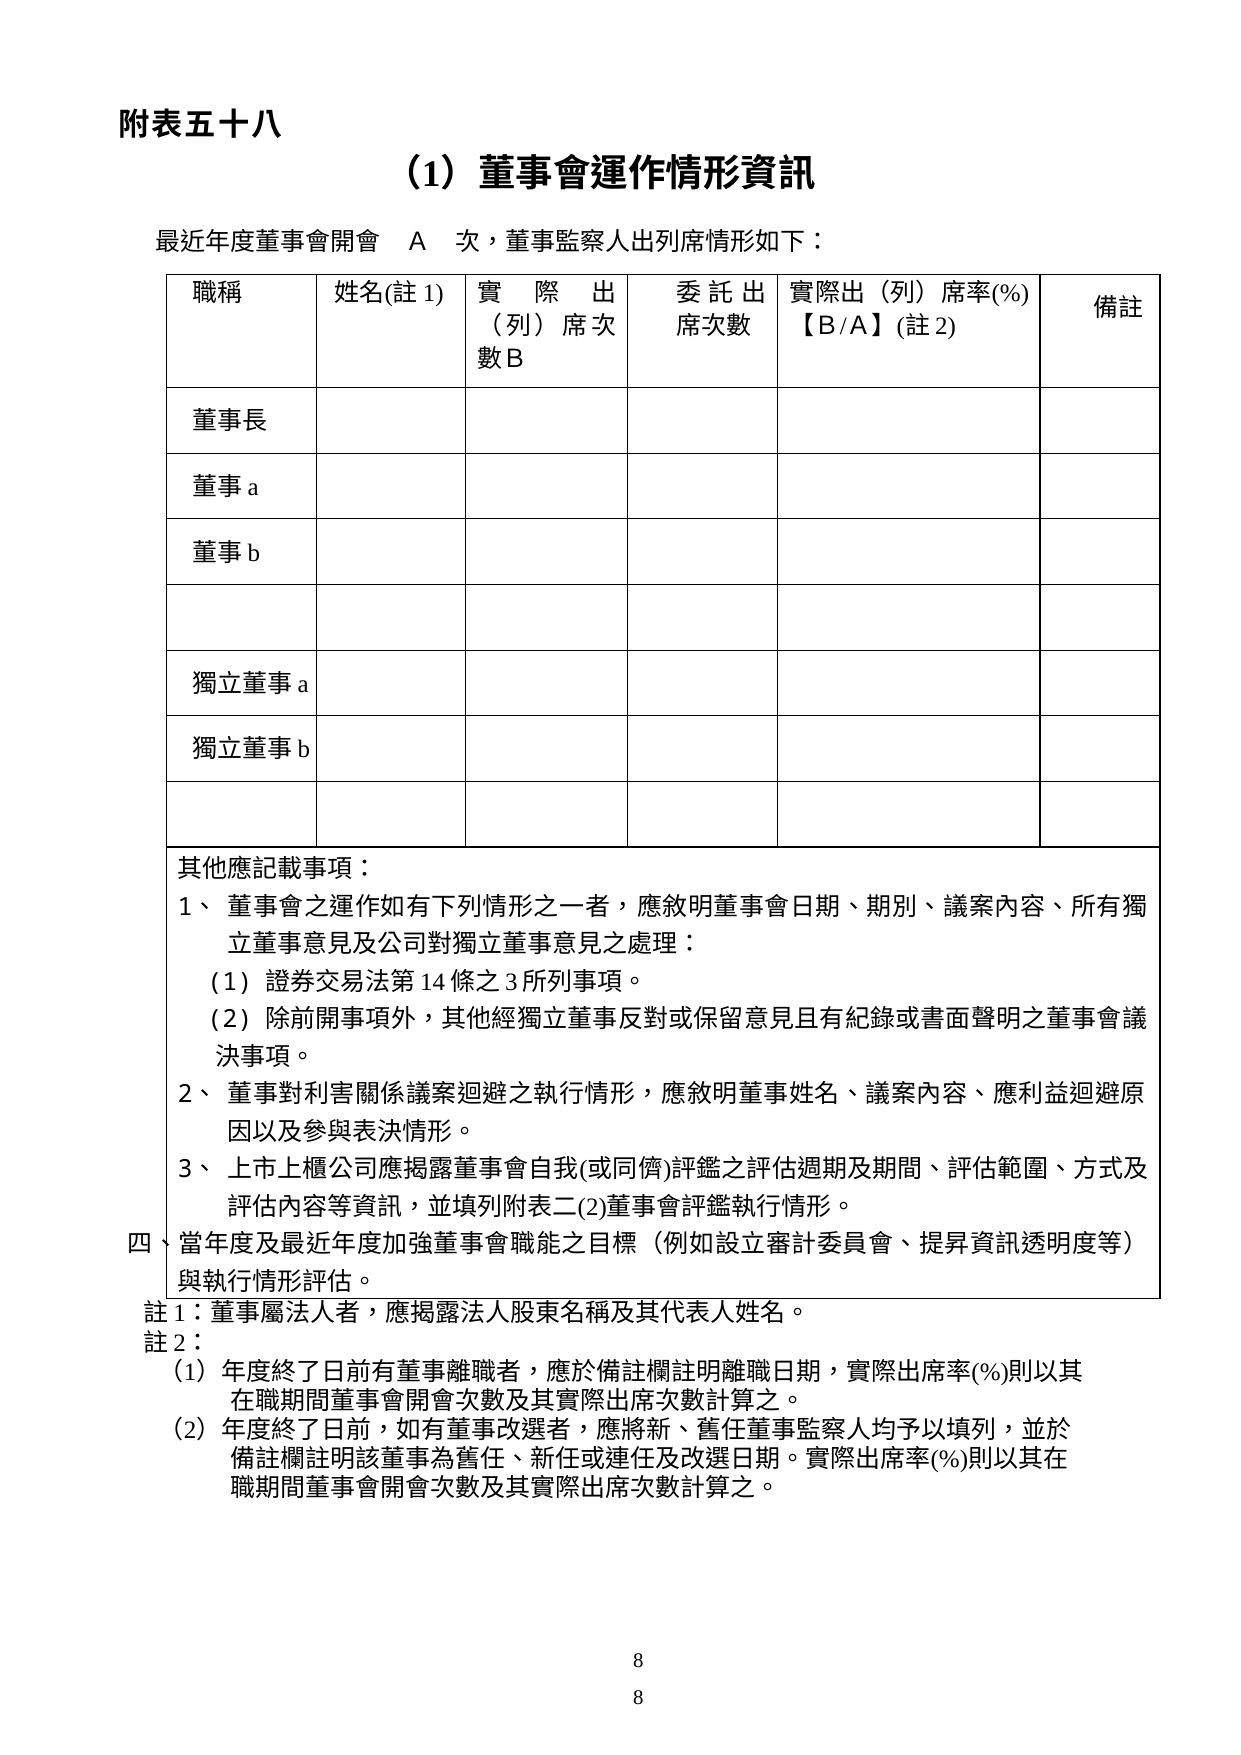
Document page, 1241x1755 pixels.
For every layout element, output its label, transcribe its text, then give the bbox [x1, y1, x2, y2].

table_cell [778, 519, 1039, 584]
text 註1：董事屬法人者，應揭露法人股東名稱及其代表人姓名。 [118, 1298, 1150, 1328]
table_cell [628, 585, 777, 649]
table_cell [628, 716, 777, 781]
table_cell [1041, 519, 1159, 584]
table_cell [778, 716, 1039, 781]
text 附表五十八 [118, 99, 1150, 144]
table_header 實際出（列）席次數Ｂ [466, 275, 627, 387]
table_cell [167, 585, 316, 649]
table_cell [466, 388, 627, 453]
table_cell [317, 651, 465, 715]
table_cell [1041, 454, 1159, 518]
table_cell [317, 388, 465, 453]
table_cell [1041, 716, 1159, 781]
table_cell [778, 454, 1039, 518]
table_cell [628, 651, 777, 715]
table_cell [778, 782, 1039, 846]
text 註2： [118, 1328, 1150, 1357]
table_cell [466, 519, 627, 584]
table_cell [1041, 651, 1159, 715]
table_cell [1041, 782, 1159, 846]
table_cell 獨立董事b [167, 716, 316, 781]
table_cell [317, 782, 465, 846]
table_cell [1041, 388, 1159, 453]
table_cell [317, 585, 465, 649]
table_cell [167, 782, 316, 846]
table_cell [466, 651, 627, 715]
table_cell [466, 716, 627, 781]
table_header 委託出席次數 [628, 275, 777, 387]
table_cell 董事a [167, 454, 316, 518]
table_cell [466, 585, 627, 649]
table_cell [466, 782, 627, 846]
text （1）董事會運作情形資訊 [49, 144, 1150, 196]
table_cell [628, 388, 777, 453]
text （1）年度終了日前有董事離職者，應於備註欄註明離職日期，實際出席率(%)則以其在職期間董事會開會次數及其實際出席次數計算之。 [146, 1357, 1091, 1415]
text （2）年度終了日前，如有董事改選者，應將新、舊任董事監察人均予以填列，並於備註欄註明該董事為舊任、新任或連任及改選日期。實際出席率(%)則以其在職期間董事會開會次數及其實際出席次數計算之。 [146, 1415, 1091, 1503]
table_cell [778, 651, 1039, 715]
table_cell [628, 782, 777, 846]
table_cell [778, 585, 1039, 649]
table_cell [466, 454, 627, 518]
table_header 姓名(註1) [317, 275, 465, 387]
table_cell 獨立董事a [167, 651, 316, 715]
table_cell 其他應記載事項： 董事會之運作如有下列情形之一者，應敘明董事會日期、期別、議案內容、所有獨立董事意見及公司對獨立董事意見之處理： 證券交易法第14條之3所列事項。 除前開事項外，其他經獨立董事反對或保留意見且有紀錄或書面聲明之董事會議決事項。 董事對利害關係議案迴避之執行情形，應敘明董事姓名、議案內容、應利益迴避原因以及參與表決情形。 上市上櫃公司應揭露董事會自我(或同儕)評鑑之評估週期及期間、評估範圍、方式及評估內容等資訊，並填列附表二(2)董事會評鑑執行情形。 四、當年度及最近年度加強董事會職能之目標（例如設立審計委員會、提昇資訊透明度等）與執行情形評估。 [167, 848, 1159, 1297]
table_header 實際出（列）席率(%)【Ｂ/Ａ】(註2) [778, 275, 1039, 387]
table_cell 董事b [167, 519, 316, 584]
table_cell [1041, 585, 1159, 649]
table_cell [778, 388, 1039, 453]
text 最近年度董事會開會 Ａ 次，董事監察人出列席情形如下： [156, 209, 1150, 261]
table_cell [317, 716, 465, 781]
table_cell [317, 454, 465, 518]
table_cell [317, 519, 465, 584]
table_header 備註 [1041, 275, 1159, 387]
table_cell 董事長 [167, 388, 316, 453]
table_cell [628, 454, 777, 518]
table_header 職稱 [167, 275, 316, 387]
table_cell [628, 519, 777, 584]
